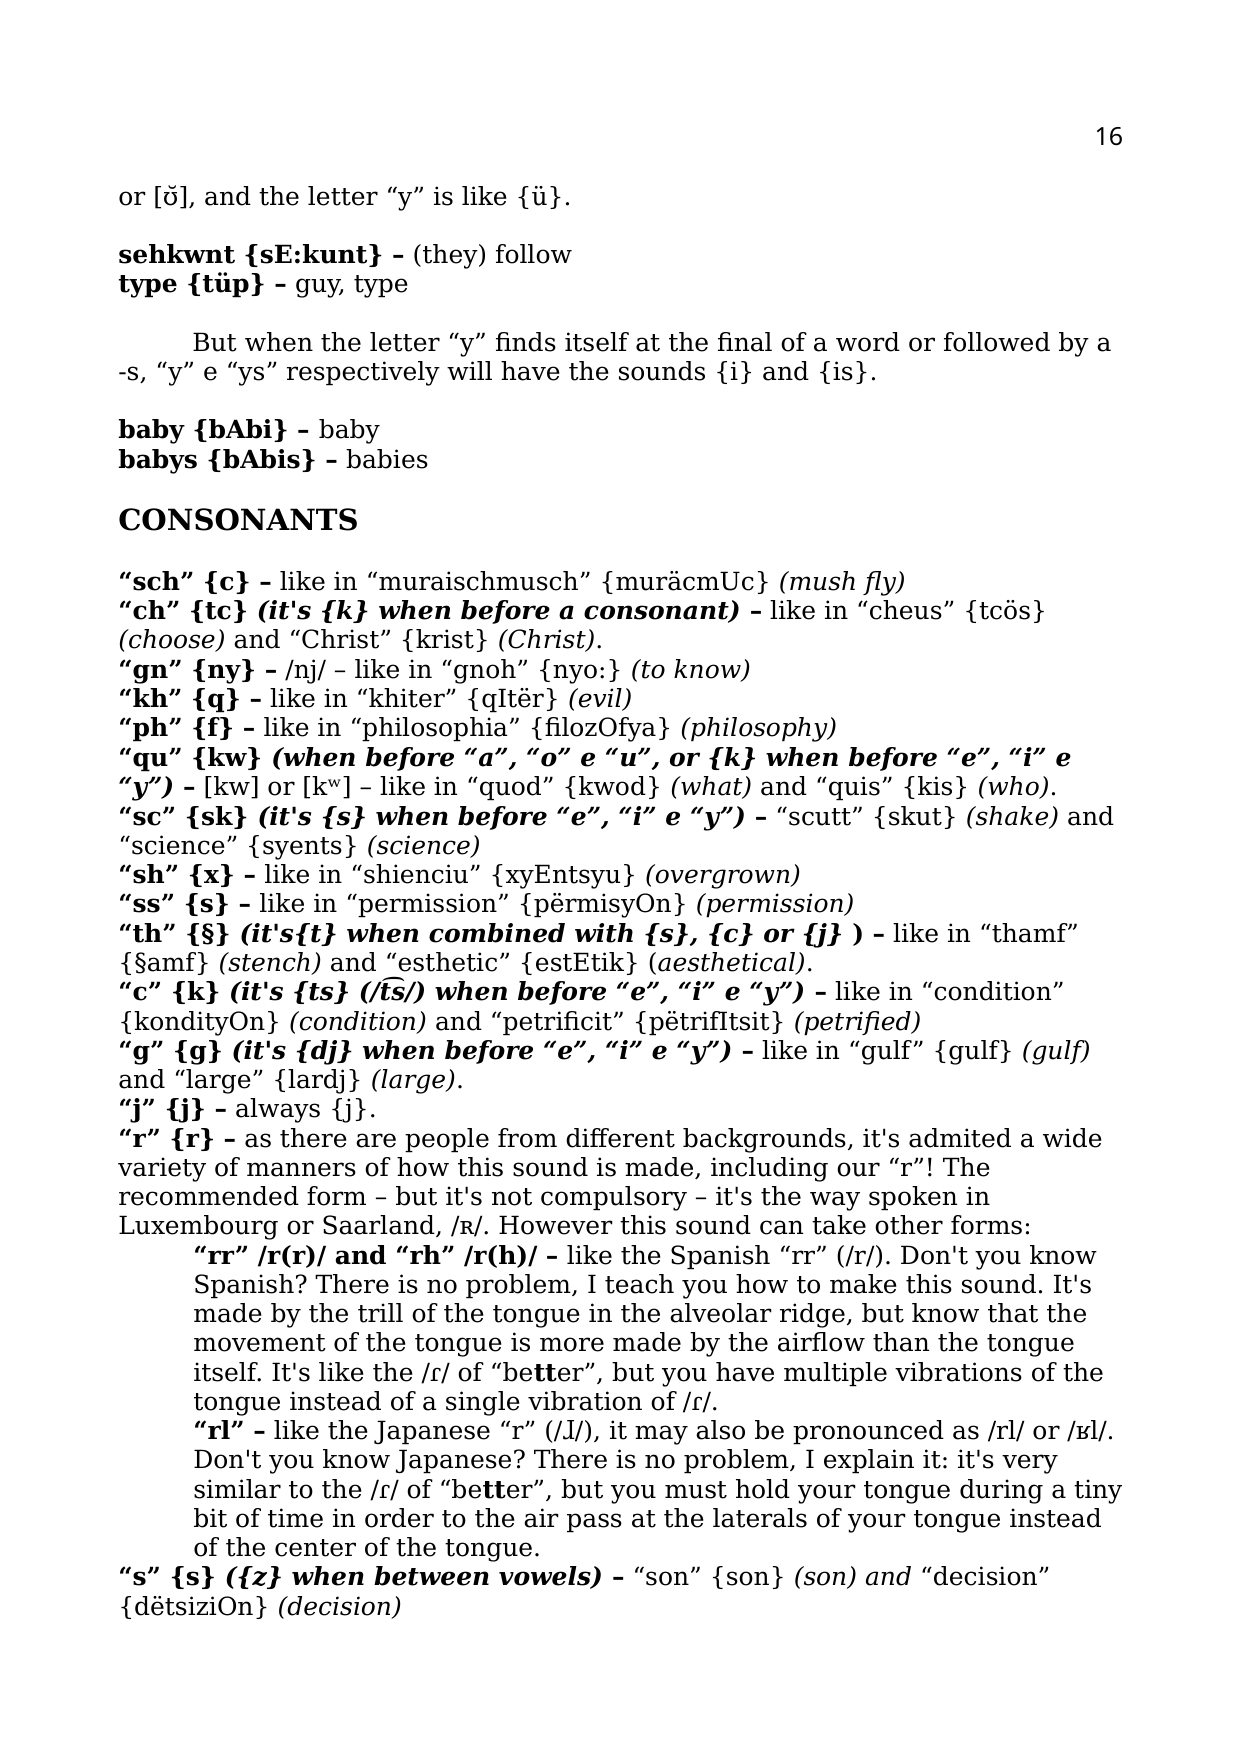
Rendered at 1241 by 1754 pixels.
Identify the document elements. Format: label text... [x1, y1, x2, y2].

text “j” {j} – always {j}. [118, 1094, 1123, 1124]
text “sh” {x} – like in “shienciu” {xyEntsyu} (overgrown) [118, 860, 1123, 889]
text “ch” {tc} (it's {k} when before a consonant) – like in “cheus” {tcös} (choose) and “Christ” {krist} (Christ). [118, 596, 1123, 655]
text “s” {s} ({z} when between vowels) – “son” {son} (son) and “decision” {dëtsiziOn} (decision) [118, 1562, 1123, 1621]
text “gn” {ny} – /nj/ – like in “gnoh” {nyo:} (to know) [118, 655, 1123, 684]
text “qu” {kw} (when before “a”, “o” e “u”, or {k} when before “e”, “i” e “y”) – [kw] or [kʷ] – like in “quod” {kwod} (what) and “quis” {kis} (who). [118, 743, 1123, 802]
text or [ʊ̆], and the letter “y” is like {ü}. [118, 182, 1123, 211]
text baby {bAbi} – baby [118, 415, 1123, 445]
text But when the letter “y” finds itself at the final of a word or followed by a -s, “y” e “ys” respectively will have the sounds {i} and {is}. [118, 328, 1123, 386]
text type {tüp} – guy, type [118, 269, 1123, 299]
text “sch” {c} – like in “muraischmusch” {muräcmUc} (mush fly) [118, 567, 1123, 596]
text “ss” {s} – like in “permission” {përmisyOn} (permission) [118, 889, 1123, 919]
text “r” {r} – as there are people from different backgrounds, it's admited a wide variety of manners of how this sound is made, including our “r”! The recommended form – but it's not compulsory – it's the way spoken in Luxembourg or Saarland, /ʀ/. However this sound can take other forms: [118, 1124, 1123, 1241]
text “ph” {f} – like in “philosophia” {filozOfya} (philosophy) [118, 713, 1123, 743]
text “rr” /r(r)/ and “rh” /r(h)/ – like the Spanish “rr” (/r/). Don't you know Spanish? There is no problem, I teach you how to make this sound. It's made by the trill of the tongue in the alveolar ridge, but know that the movement of the tongue is more made by the airflow than the tongue itself. It's like the /ɾ/ of “better”, but you have multiple vibrations of the tongue instead of a single vibration of /ɾ/. [193, 1241, 1123, 1416]
text sehkwnt {sE:kunt} – (they) follow [118, 240, 1123, 269]
text “c” {k} (it's {ts} (/t͡s/) when before “e”, “i” e “y”) – like in “condition” {kondityOn} (condition) and “petrificit” {pëtrifItsit} (petrified) [118, 977, 1123, 1036]
text babys {bAbis} – babies [118, 445, 1123, 474]
text “th” {§} (it's{t} when combined with {s}, {c} or {j} ) – like in “thamf” {§amf} (stench) and “esthetic” {estEtik} (aesthetical). [118, 919, 1123, 977]
text “g” {g} (it's {dj} when before “e”, “i” e “y”) – like in “gulf” {gulf} (gulf) and “large” {lardj} (large). [118, 1036, 1123, 1094]
text “rl” – like the Japanese “r” (/ɺ/), it may also be pronounced as /rl/ or /ʁl/. Don't you know Japanese? There is no problem, I explain it: it's very similar to the /ɾ/ of “better”, but you must hold your tongue during a tiny bit of time in order to the air pass at the laterals of your tongue instead of the center of the tongue. [193, 1416, 1123, 1562]
text “kh” {q} – like in “khiter” {qItër} (evil) [118, 684, 1123, 713]
subtitle CONSONANTS [118, 503, 1123, 538]
text “sc” {sk} (it's {s} when before “e”, “i” e “y”) – “scutt” {skut} (shake) and “science” {syents} (science) [118, 802, 1123, 860]
